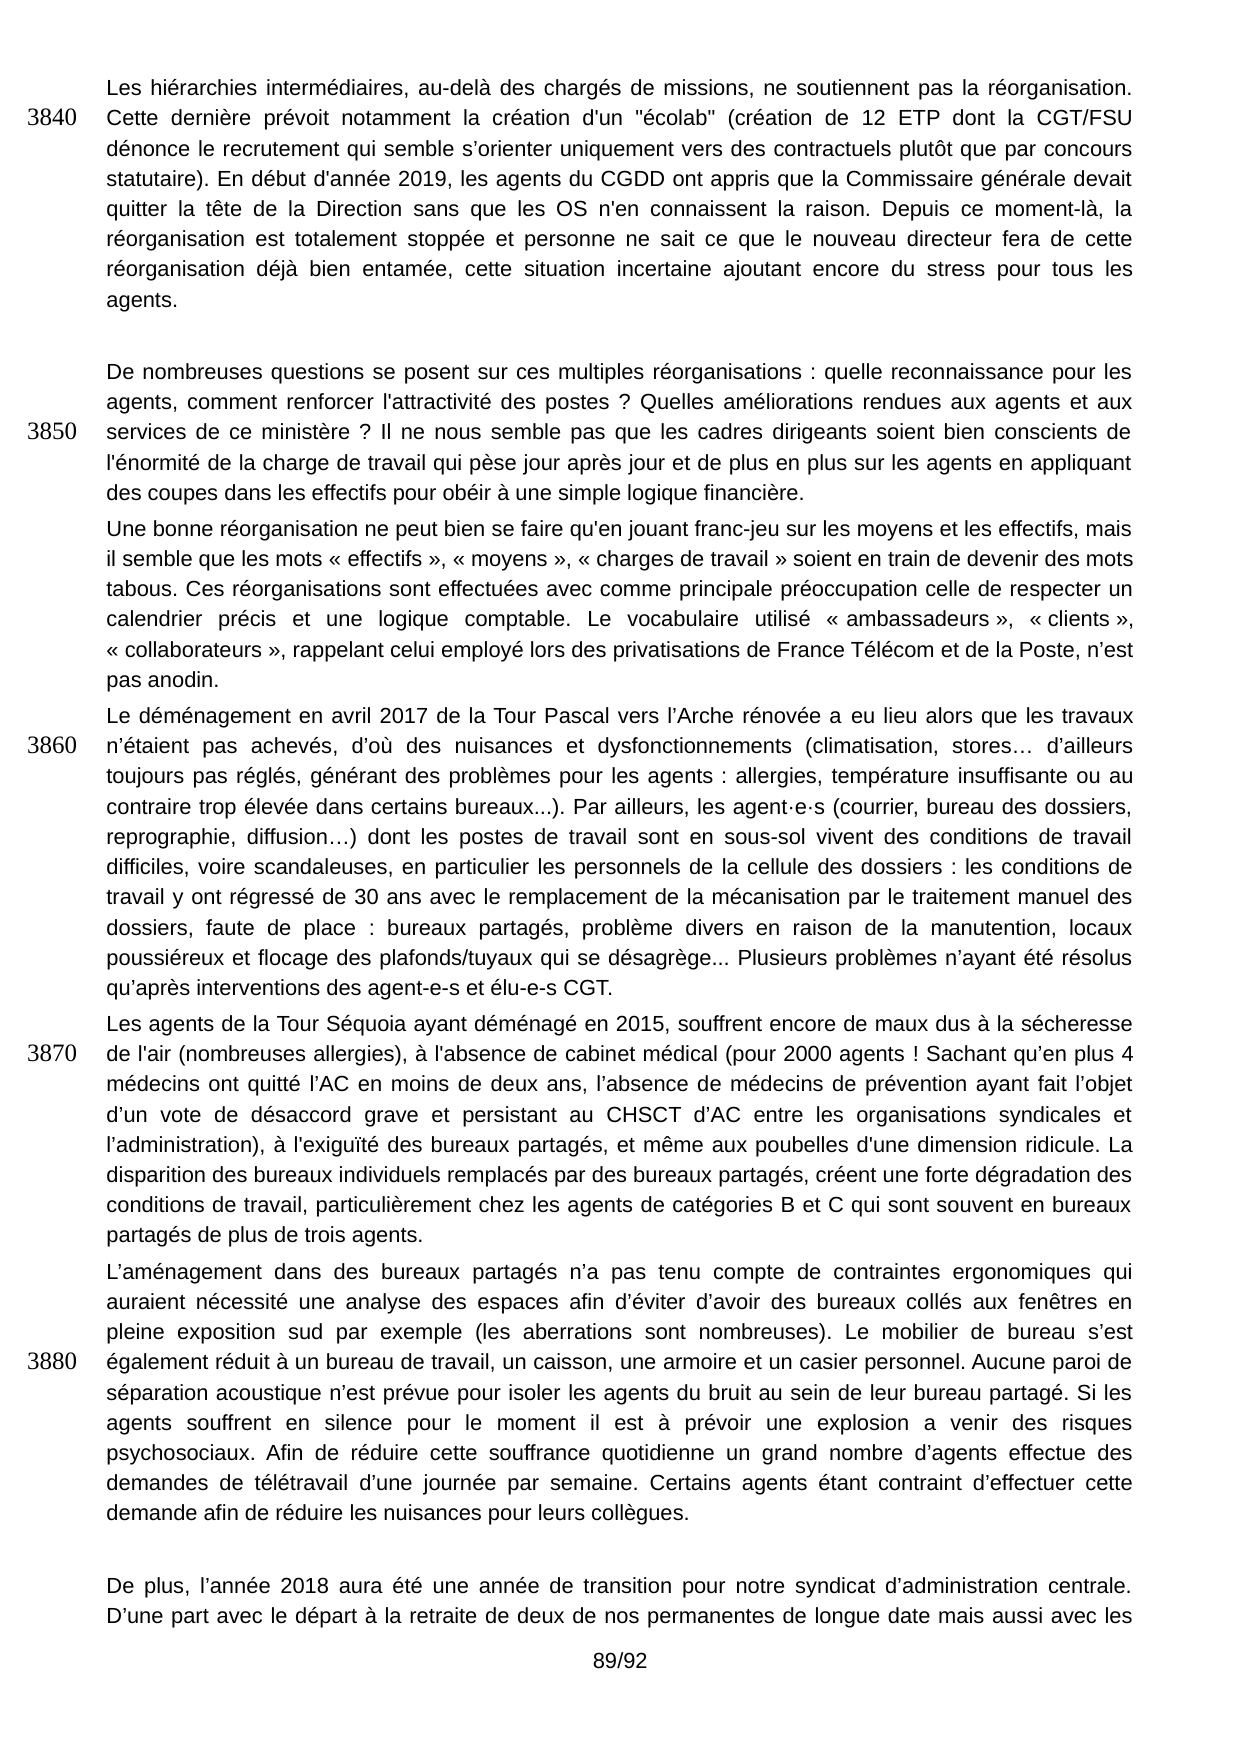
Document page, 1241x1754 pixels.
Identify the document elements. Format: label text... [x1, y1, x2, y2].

text De plus, l’année 2018 aura été une année de transition pour notre syndicat d’administration centrale. D’une part avec le départ à la retraite de deux de nos permanentes de longue date mais aussi avec les [106, 1572, 1134, 1628]
text L’aménagement dans des bureaux partagés n’a pas tenu compte de contraintes ergonomiques qui auraient nécessité une analyse des espaces afin d’éviter d’avoir des bureaux collés aux fenêtres en pleine exposition sud par exemple (les aberrations sont nombreuses). Le mobilier de bureau s’est également réduit à un bureau de travail, un caisson, une armoire et un casier personnel. Aucune paroi de séparation acoustique n’est prévue pour isoler les agents du bruit au sein de leur bureau partagé. Si les agents souffrent en silence pour le moment il est à prévoir une explosion a venir des risques psychosociaux. Afin de réduire cette souffrance quotidienne un grand nombre d’agents effectue des demandes de télétravail d’une journée par semaine. Certains agents étant contraint d’effectuer cette demande afin de réduire les nuisances pour leurs collègues. [106, 1258, 1134, 1525]
text Les hiérarchies intermédiaires, au-delà des chargés de missions, ne soutiennent pas la réorganisation. Cette dernière prévoit notamment la création d'un "écolab" (création de 12 ETP dont la CGT/FSU dénonce le recrutement qui semble s’orienter uniquement vers des contractuels plutôt que par concours statutaire). En début d'année 2019, les agents du CGDD ont appris que la Commissaire générale devait quitter la tête de la Direction sans que les OS n'en connaissent la raison. Depuis ce moment-là, la réorganisation est totalement stoppée et personne ne sait ce que le nouveau directeur fera de cette réorganisation déjà bien entamée, cette situation incertaine ajoutant encore du stress pour tous les agents. [106, 75, 1134, 312]
text Une bonne réorganisation ne peut bien se faire qu'en jouant franc-jeu sur les moyens et les effectifs, mais il semble que les mots « effectifs », « moyens », « charges de travail » soient en train de devenir des mots tabous. Ces réorganisations sont effectuées avec comme principale préoccupation celle de respecter un calendrier précis et une logique comptable. Le vocabulaire utilisé « ambassadeurs », « clients », « collaborateurs », rappelant celui employé lors des privatisations de France Télécom et de la Poste, n’est pas anodin. [106, 516, 1134, 692]
text Les agents de la Tour Séquoia ayant déménagé en 2015, souffrent encore de maux dus à la sécheresse de l'air (nombreuses allergies), à l'absence de cabinet médical (pour 2000 agents ! Sachant qu’en plus 4 médecins ont quitté l’AC en moins de deux ans, l’absence de médecins de prévention ayant fait l’objet d’un vote de désaccord grave et persistant au CHSCT d’AC entre les organisations syndicales et l’administration), à l'exiguïté des bureaux partagés, et même aux poubelles d'une dimension ridicule. La disparition des bureaux individuels remplacés par des bureaux partagés, créent une forte dégradation des conditions de travail, particulièrement chez les agents de catégories B et C qui sont souvent en bureaux partagés de plus de trois agents. [106, 1011, 1134, 1248]
text Le déménagement en avril 2017 de la Tour Pascal vers l’Arche rénovée a eu lieu alors que les travaux n’étaient pas achevés, d’où des nuisances et dysfonctionnements (climatisation, stores… d’ailleurs toujours pas réglés, générant des problèmes pour les agents : allergies, température insuffisante ou au contraire trop élevée dans certains bureaux...). Par ailleurs, les agent·e·s (courrier, bureau des dossiers, reprographie, diffusion…) dont les postes de travail sont en sous-sol vivent des conditions de travail difficiles, voire scandaleuses, en particulier les personnels de la cellule des dossiers : les conditions de travail y ont régressé de 30 ans avec le remplacement de la mécanisation par le traitement manuel des dossiers, faute de place : bureaux partagés, problème divers en raison de la manutention, locaux poussiéreux et flocage des plafonds/tuyaux qui se désagrège... Plusieurs problèmes n’ayant été résolus qu’après interventions des agent-e-s et élu-e-s CGT. [106, 703, 1134, 1000]
text De nombreuses questions se posent sur ces multiples réorganisations : quelle reconnaissance pour les agents, comment renforcer l'attractivité des postes ? Quelles améliorations rendues aux agents et aux services de ce ministère ? Il ne nous semble pas que les cadres dirigeants soient bien conscients de l'énormité de la charge de travail qui pèse jour après jour et de plus en plus sur les agents en appliquant des coupes dans les effectifs pour obéir à une simple logique financière. [106, 359, 1134, 505]
